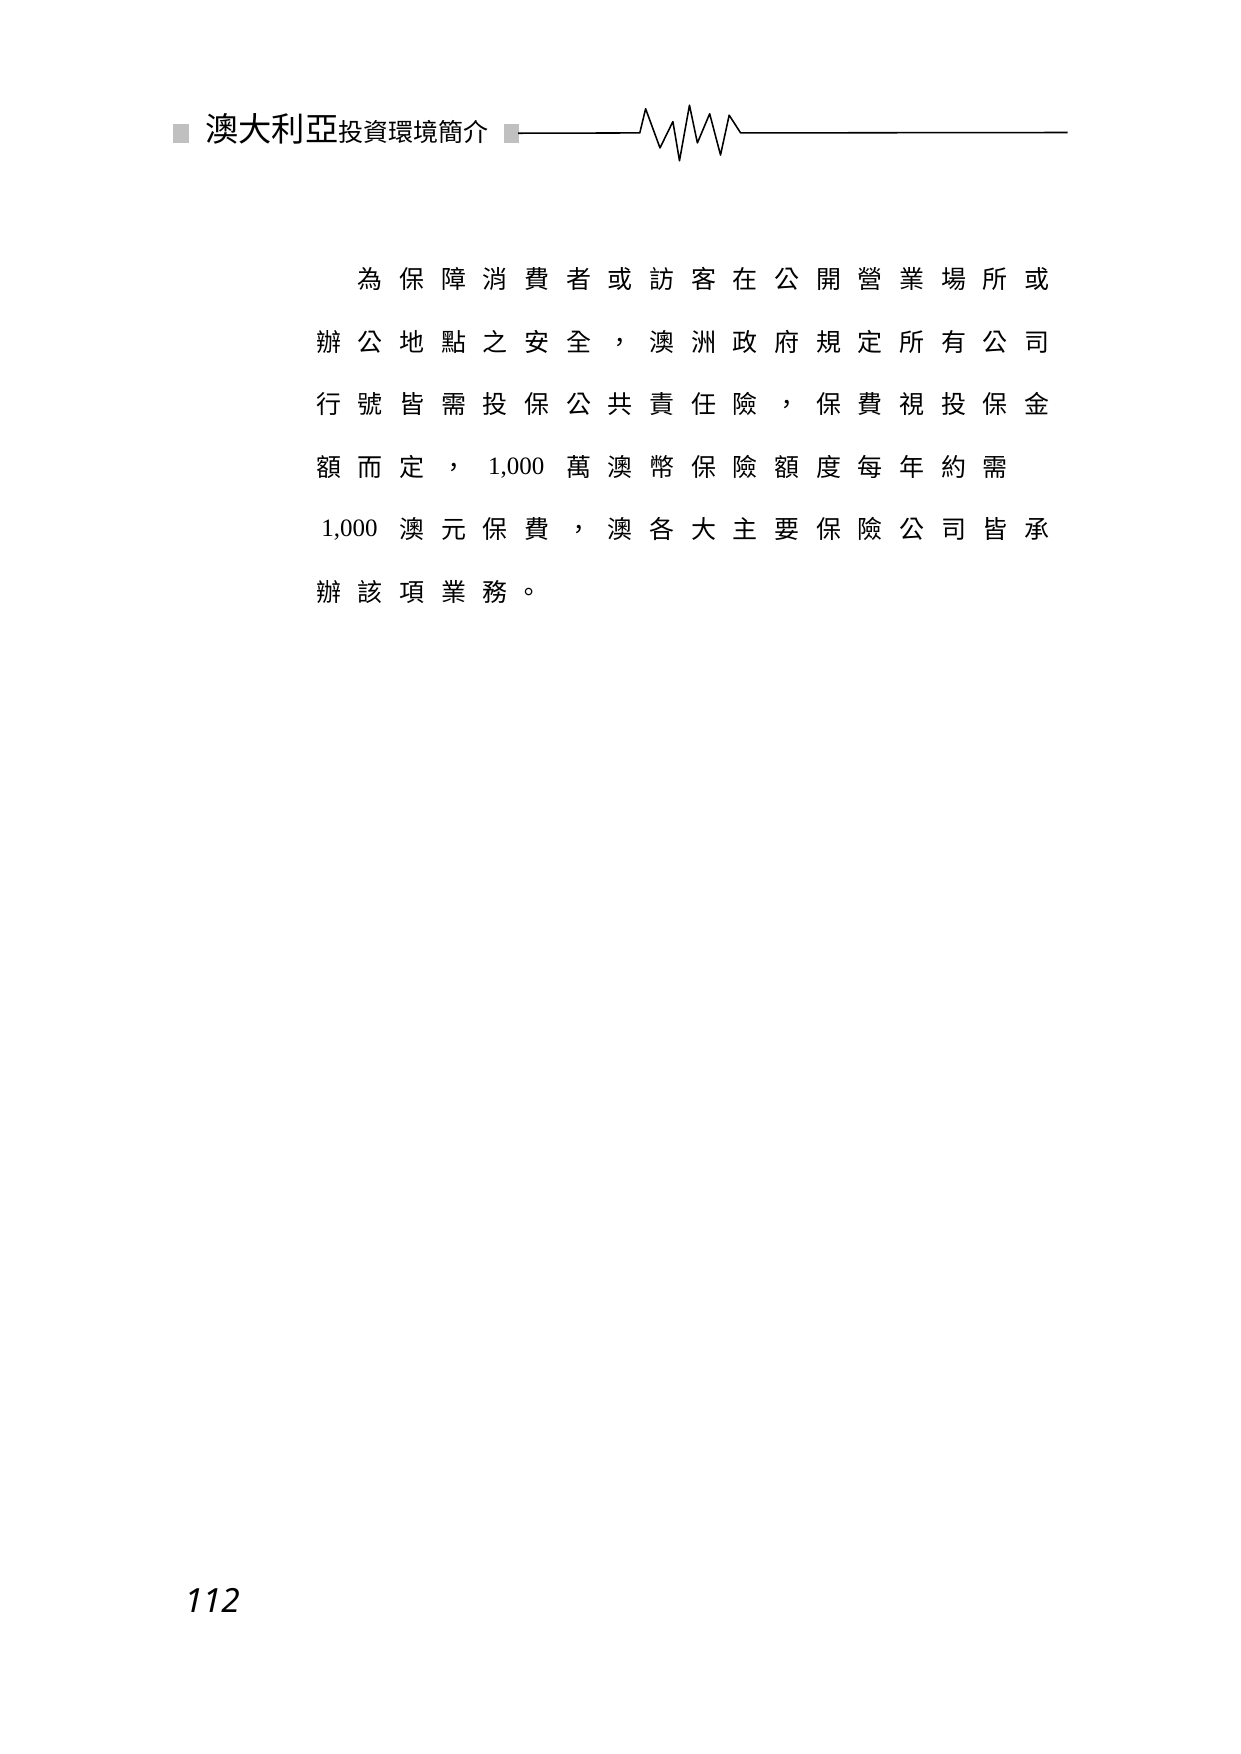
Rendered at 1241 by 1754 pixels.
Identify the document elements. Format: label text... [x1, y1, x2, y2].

text 為保障消費者或訪客在公開營業場所或辦公地點之安全，澳洲政府規定所有公司行號皆需投保公共責任險，保費視投保金額而定，1,000萬澳幣保險額度每年約需1,000澳元保費，澳各大主要保險公司皆承辦該項業務。 [281, 236, 1058, 611]
